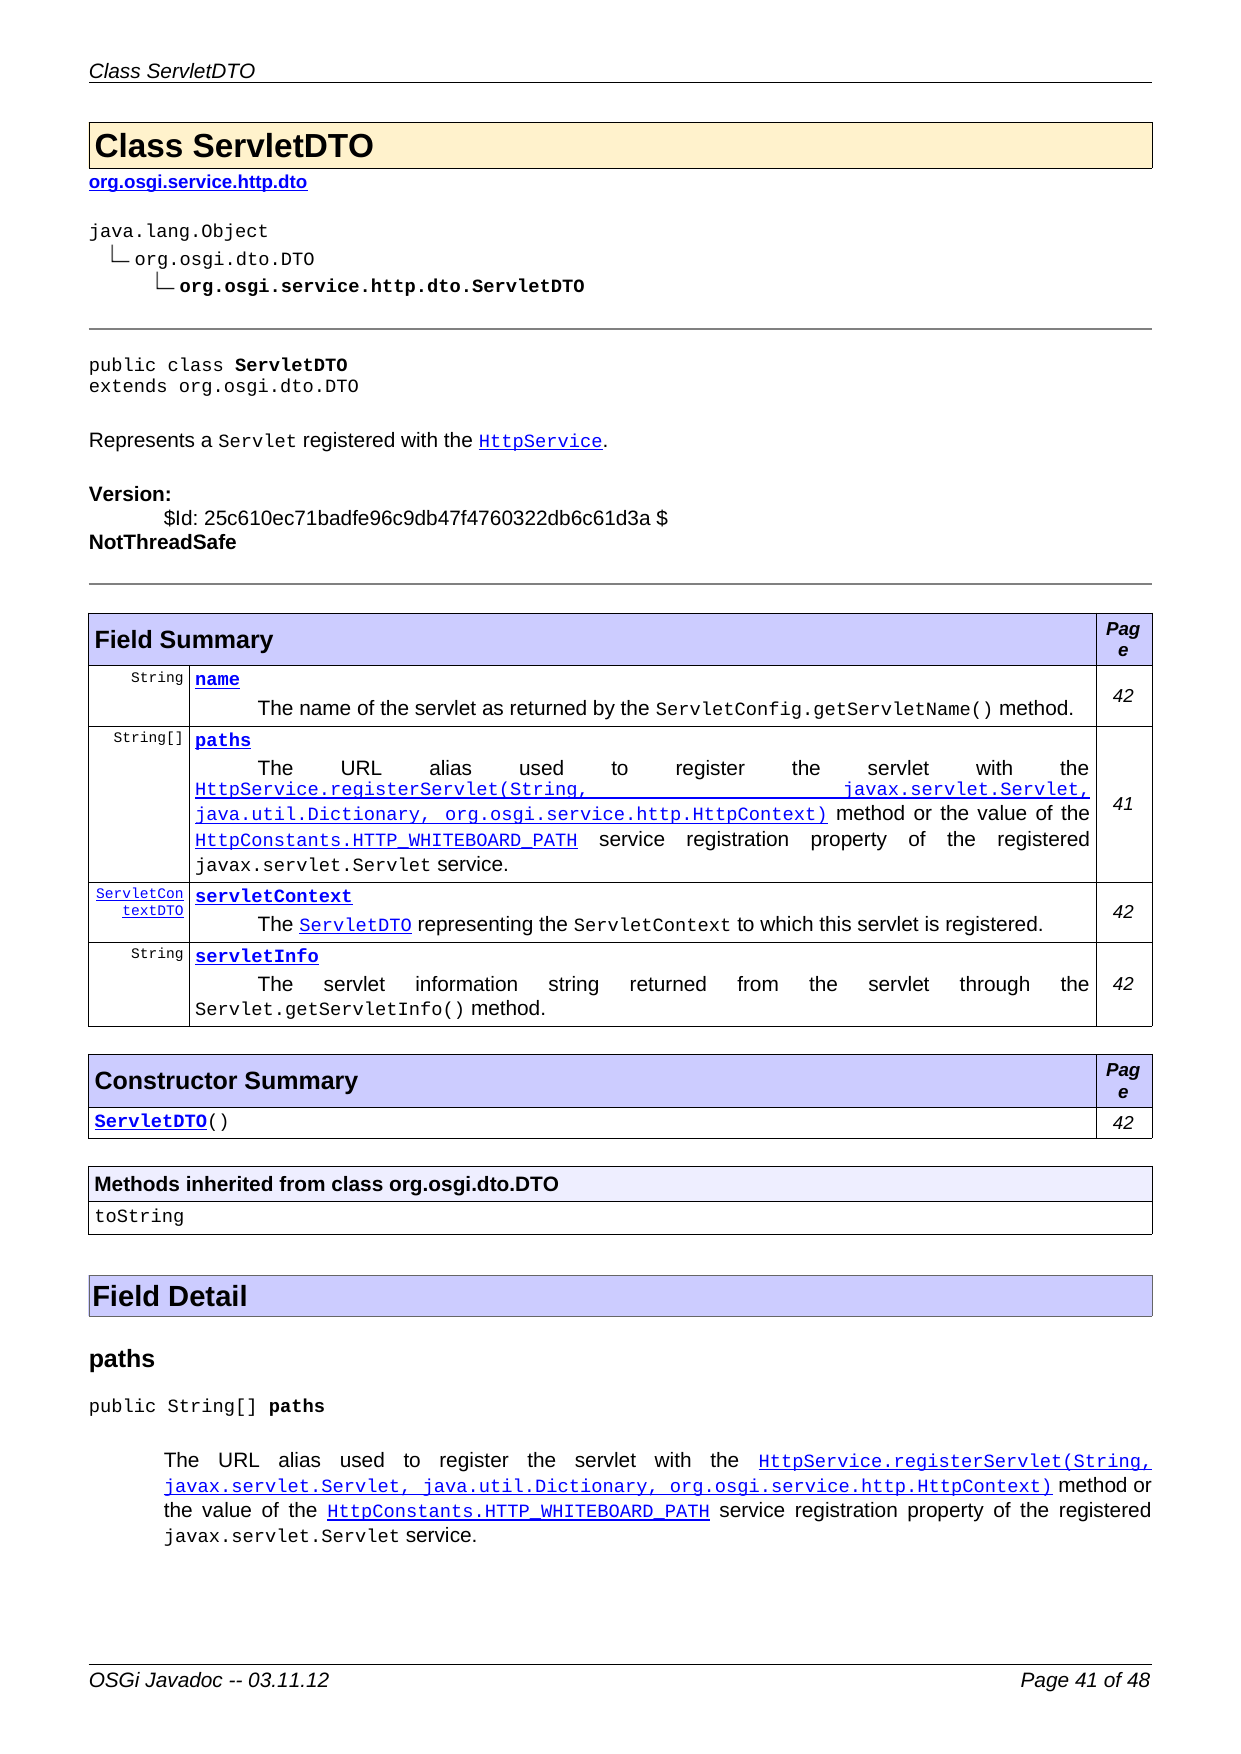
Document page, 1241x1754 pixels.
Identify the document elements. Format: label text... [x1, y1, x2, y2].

text NotThreadSafe [88, 530, 1152, 554]
table_cell [1097, 727, 1152, 882]
table_cell paths The URL alias used to register the servlet with the HttpService.registerServlet(String, javax.servlet.Servlet, java.util.Dictionary, org.osgi.service.http.HttpContext) method or the value of the HttpConstants.HTTP_WHITEBOARD_PATH service registration property of the registered javax.servlet.Servlet service. [190, 727, 1096, 882]
text org.osgi.service.http.dto.ServletDTO [88, 271, 1152, 298]
subtitle paths [88, 1344, 1152, 1373]
table_cell ServletDTO() [89, 1108, 1096, 1138]
table_header Constructor Summary [89, 1055, 1096, 1107]
text $Id: 25c610ec71badfe96c9db47f4760322db6c61d3a $ [163, 506, 1152, 530]
text org.osgi.dto.DTO [88, 243, 1152, 271]
picture [111, 243, 135, 266]
table_cell name The name of the servlet as returned by the ServletConfig.getServletName() method. [190, 666, 1096, 726]
table_header Methods inherited from class org.osgi.dto.DTO [89, 1167, 1152, 1201]
text public class ServletDTO [88, 356, 1152, 377]
subtitle Class ServletDTO [90, 123, 1152, 168]
table_cell toString [89, 1202, 1152, 1234]
picture [156, 270, 180, 293]
text public String[] paths [88, 1397, 1152, 1418]
table_cell [1097, 1108, 1152, 1138]
text Version: [88, 482, 1152, 506]
text The URL alias used to register the servlet with the HttpService.registerServlet(String, javax.servlet.Servlet, java.util.Dictionary, org.osgi.service.http.HttpContext) method or the value of the HttpConstants.HTTP_WHITEBOARD_PATH service registration property of the registered javax.servlet.Servlet service. [163, 1448, 1152, 1548]
table_header Field Summary [89, 614, 1096, 665]
table_cell servletContext The ServletDTO representing the ServletContext to which this servlet is registered. [190, 883, 1096, 942]
table_cell servletInfo The servlet information string returned from the servlet through the Servlet.getServletInfo() method. [190, 943, 1096, 1026]
text Represents a Servlet registered with the HttpService. [88, 427, 1152, 453]
table_cell String [89, 943, 189, 1026]
table_cell String[] [89, 727, 189, 882]
table_cell [1097, 943, 1152, 1026]
table_header Page [1097, 614, 1152, 665]
text java.lang.Object [88, 222, 1152, 243]
text extends org.osgi.dto.DTO [88, 377, 1152, 398]
table_cell ServletContextDTO [89, 883, 189, 942]
table_cell String [89, 666, 189, 726]
subtitle Field Detail [90, 1276, 1152, 1316]
table_header Page [1097, 1055, 1152, 1107]
table_cell [1097, 883, 1152, 942]
table_cell [1097, 666, 1152, 726]
text org.osgi.service.http.dto [88, 171, 1152, 193]
